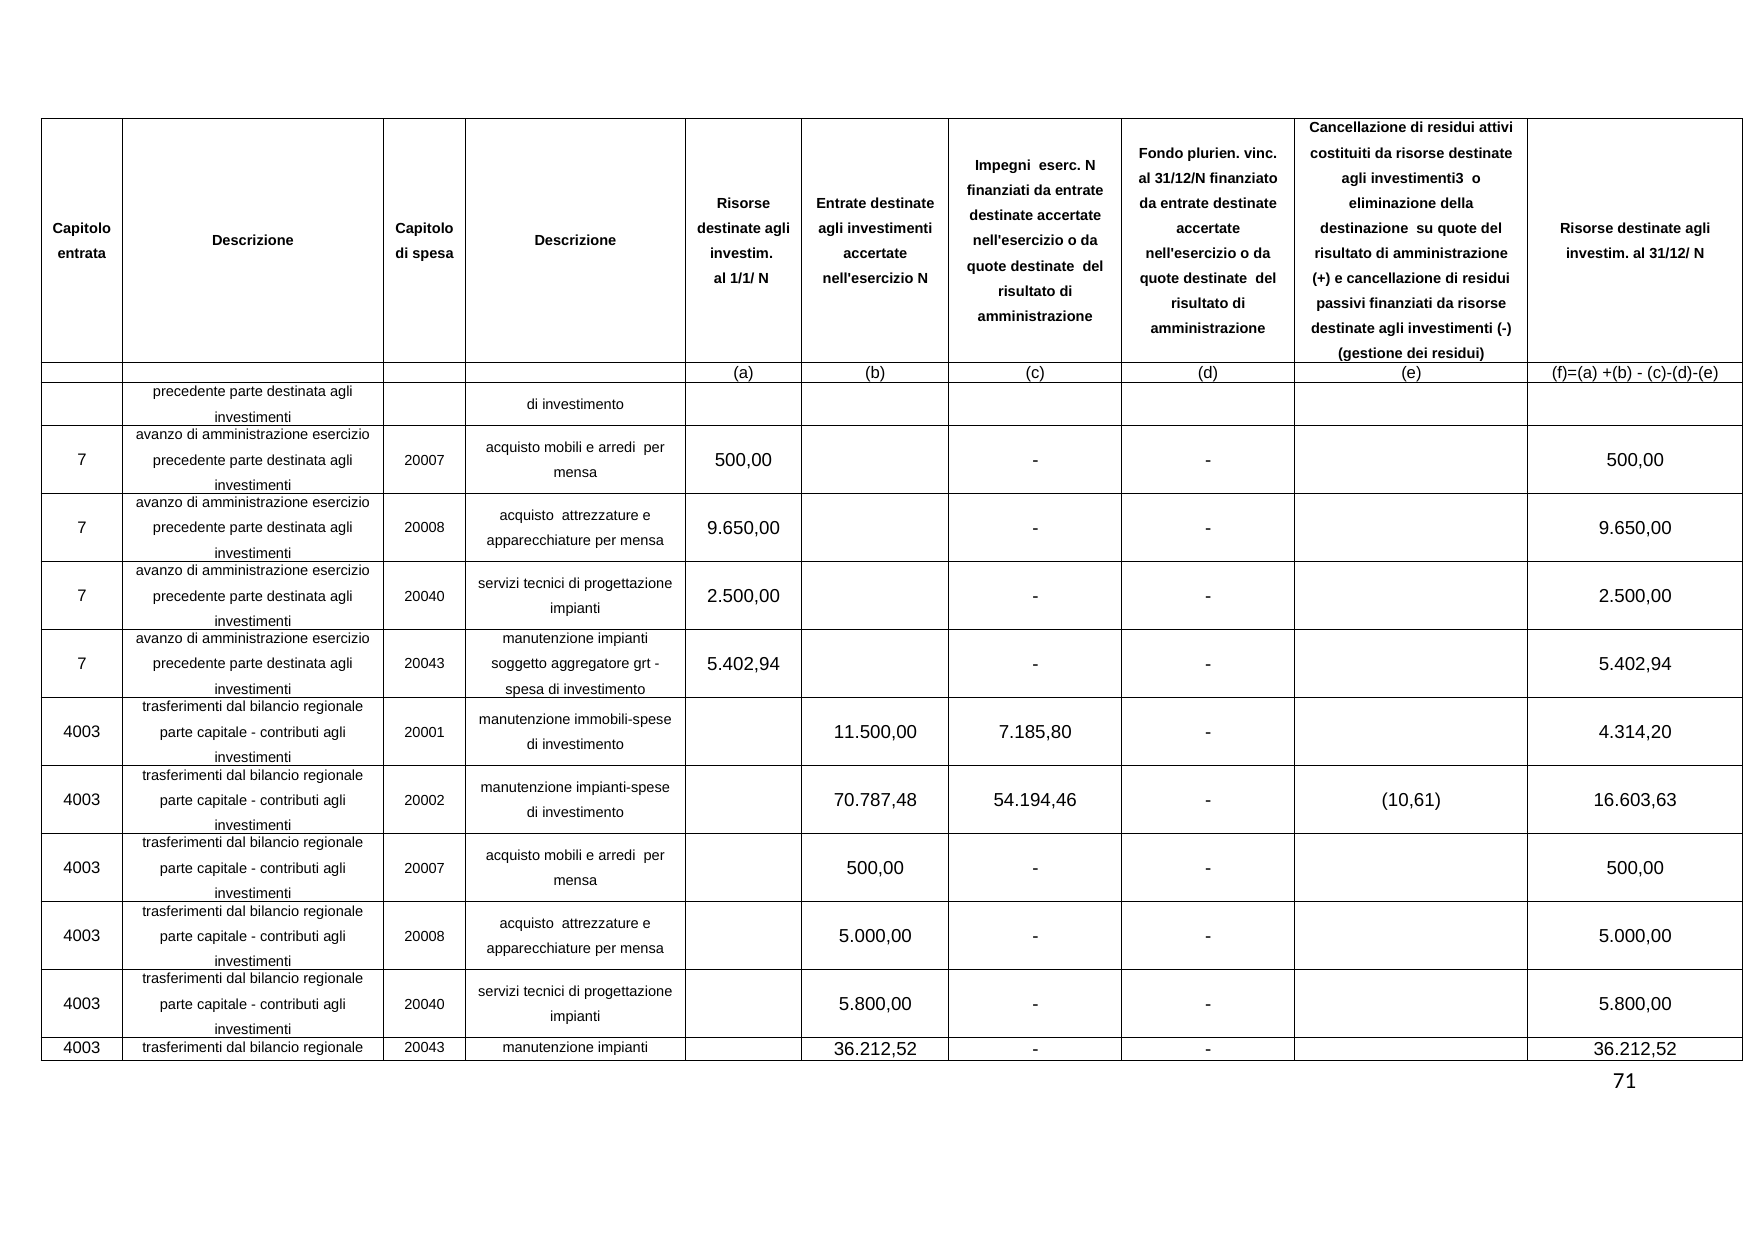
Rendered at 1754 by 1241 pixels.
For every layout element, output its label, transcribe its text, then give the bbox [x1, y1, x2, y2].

table_cell 20001 [384, 698, 465, 765]
table_cell (b) [802, 363, 948, 382]
table_cell [1295, 970, 1527, 1037]
table_cell acquisto mobili e arredi per mensa [466, 834, 685, 901]
table_cell 5.800,00 [1528, 970, 1742, 1037]
table_header Entrate destinate agli investimenti accertate nell'esercizio N [802, 119, 948, 362]
table_cell 500,00 [686, 426, 801, 493]
table_cell - [1122, 426, 1294, 493]
table_cell - [1122, 766, 1294, 833]
table_cell 500,00 [1528, 834, 1742, 901]
table_cell [802, 426, 948, 493]
table_cell [1295, 383, 1527, 425]
table_cell - [949, 630, 1121, 697]
table_cell (c) [949, 363, 1121, 382]
table_cell 16.603,63 [1528, 766, 1742, 833]
table_cell 20007 [384, 426, 465, 493]
table_cell - [949, 494, 1121, 561]
table_cell avanzo di amministrazione esercizio precedente parte destinata agli investimenti [123, 426, 383, 493]
table_cell 2.500,00 [1528, 562, 1742, 629]
table_cell - [949, 834, 1121, 901]
table_cell 20008 [384, 494, 465, 561]
table_cell 7 [42, 630, 122, 697]
table_cell trasferimenti dal bilancio regionale [123, 1038, 383, 1060]
table_cell [686, 970, 801, 1037]
table_cell [949, 383, 1121, 425]
table_cell 5.402,94 [686, 630, 801, 697]
table_header Capitolo entrata [42, 119, 122, 362]
table_cell [1295, 902, 1527, 969]
table_cell - [1122, 970, 1294, 1037]
table_cell - [1122, 494, 1294, 561]
table_cell [1295, 834, 1527, 901]
table_cell 20007 [384, 834, 465, 901]
table_cell servizi tecnici di progettazione impianti [466, 970, 685, 1037]
table_cell - [1122, 383, 1294, 425]
table_cell 36.212,52 [802, 1038, 948, 1060]
table_cell 20008 [384, 902, 465, 969]
table_cell - [1122, 698, 1294, 765]
table_cell [1295, 1038, 1527, 1060]
table_cell [686, 834, 801, 901]
table_cell - [1122, 1038, 1294, 1060]
table_header Fondo plurien. vinc. al 31/12/N finanziato da entrate destinate accertate nell'esercizio o da quote destinate del risultato di amministrazione [1122, 119, 1294, 362]
table_header Capitolo di spesa [384, 119, 465, 362]
table_cell 4.314,20 [1528, 698, 1742, 765]
table_cell (f)=(a) +(b) - (c)-(d)-(e) [1528, 363, 1742, 382]
table_cell [686, 698, 801, 765]
table_cell [466, 363, 685, 382]
table_cell trasferimenti dal bilancio regionale parte capitale - contributi agli investimenti [123, 970, 383, 1037]
table_cell [42, 363, 122, 382]
table_cell [1295, 494, 1527, 561]
table_cell manutenzione impianti soggetto aggregatore grt - spesa di investimento [466, 630, 685, 697]
table_cell 20043 [384, 1038, 465, 1060]
table_cell [686, 383, 801, 425]
table_cell [1528, 383, 1742, 425]
table_header Descrizione [123, 119, 383, 362]
table_cell 20043 [384, 630, 465, 697]
table_cell 70.787,48 [802, 766, 948, 833]
table_cell servizi tecnici di progettazione impianti [466, 562, 685, 629]
table_cell precedente parte destinata agli investimenti [123, 383, 383, 425]
table_cell [686, 1038, 801, 1060]
table_cell - [1122, 834, 1294, 901]
table_cell [802, 562, 948, 629]
table_cell - [949, 1038, 1121, 1060]
table_cell manutenzione impianti [466, 1038, 685, 1060]
table_cell (d) [1122, 363, 1294, 382]
table_header Impegni eserc. N finanziati da entrate destinate accertate nell'esercizio o da quote destinate del risultato di amministrazione [949, 119, 1121, 362]
table_cell 5.800,00 [802, 970, 948, 1037]
table_cell [802, 494, 948, 561]
table_cell [802, 383, 948, 425]
table_cell - [1122, 902, 1294, 969]
table_cell avanzo di amministrazione esercizio precedente parte destinata agli investimenti [123, 562, 383, 629]
table_cell 7 [42, 562, 122, 629]
table_cell [686, 902, 801, 969]
table_cell 4003 [42, 970, 122, 1037]
table_cell 4003 [42, 698, 122, 765]
table_cell 36.212,52 [1528, 1038, 1742, 1060]
table_cell di investimento [466, 383, 685, 425]
table_cell 4003 [42, 766, 122, 833]
table_cell (10,61) [1295, 766, 1527, 833]
table_cell 500,00 [1528, 426, 1742, 493]
table_cell - [1122, 562, 1294, 629]
table_cell 7 [42, 494, 122, 561]
table_cell 5.000,00 [1528, 902, 1742, 969]
table_cell acquisto attrezzature e apparecchiature per mensa [466, 494, 685, 561]
table_cell 20040 [384, 970, 465, 1037]
table_cell trasferimenti dal bilancio regionale parte capitale - contributi agli investimenti [123, 698, 383, 765]
table_cell [1295, 426, 1527, 493]
table_cell [384, 363, 465, 382]
table_cell acquisto mobili e arredi per mensa [466, 426, 685, 493]
table_cell 500,00 [802, 834, 948, 901]
table_header Risorse destinate agli investim. al 1/1/ N [686, 119, 801, 362]
table_cell 5.402,94 [1528, 630, 1742, 697]
table_header Risorse destinate agli investim. al 31/12/ N [1528, 119, 1742, 362]
table_cell avanzo di amministrazione esercizio precedente parte destinata agli investimenti [123, 494, 383, 561]
table_cell [1295, 630, 1527, 697]
table_header Descrizione [466, 119, 685, 362]
table_cell [1295, 698, 1527, 765]
table_cell 2.500,00 [686, 562, 801, 629]
table_cell 9.650,00 [1528, 494, 1742, 561]
table_cell 4003 [42, 902, 122, 969]
table_cell [42, 383, 122, 425]
table_header Cancellazione di residui attivi costituiti da risorse destinate agli investimenti3 o eliminazione della destinazione su quote del risultato di amministrazione (+) e cancellazione di residui passivi finanziati da risorse destinate agli investimenti (-) (gestione dei residui) [1295, 119, 1527, 362]
table_cell 7.185,80 [949, 698, 1121, 765]
table_cell - [949, 970, 1121, 1037]
table_cell 4003 [42, 1038, 122, 1060]
table_cell avanzo di amministrazione esercizio precedente parte destinata agli investimenti [123, 630, 383, 697]
table_cell 9.650,00 [686, 494, 801, 561]
table_cell - [949, 562, 1121, 629]
table_cell (a) [686, 363, 801, 382]
table_cell 7 [42, 426, 122, 493]
table_cell trasferimenti dal bilancio regionale parte capitale - contributi agli investimenti [123, 902, 383, 969]
table_cell trasferimenti dal bilancio regionale parte capitale - contributi agli investimenti [123, 766, 383, 833]
table_cell manutenzione impianti-spese di investimento [466, 766, 685, 833]
table_cell acquisto attrezzature e apparecchiature per mensa [466, 902, 685, 969]
table_cell 5.000,00 [802, 902, 948, 969]
table_cell 4003 [42, 834, 122, 901]
table_cell [1295, 562, 1527, 629]
table_cell 20002 [384, 766, 465, 833]
table_cell 20040 [384, 562, 465, 629]
table_cell [802, 630, 948, 697]
table_cell trasferimenti dal bilancio regionale parte capitale - contributi agli investimenti [123, 834, 383, 901]
table_cell - [949, 902, 1121, 969]
table_cell (e) [1295, 363, 1527, 382]
table_cell [384, 383, 465, 425]
table_cell 11.500,00 [802, 698, 948, 765]
table_cell [123, 363, 383, 382]
table_cell - [1122, 630, 1294, 697]
table_cell manutenzione immobili-spese di investimento [466, 698, 685, 765]
table_cell [686, 766, 801, 833]
table_cell 54.194,46 [949, 766, 1121, 833]
table_cell - [949, 426, 1121, 493]
